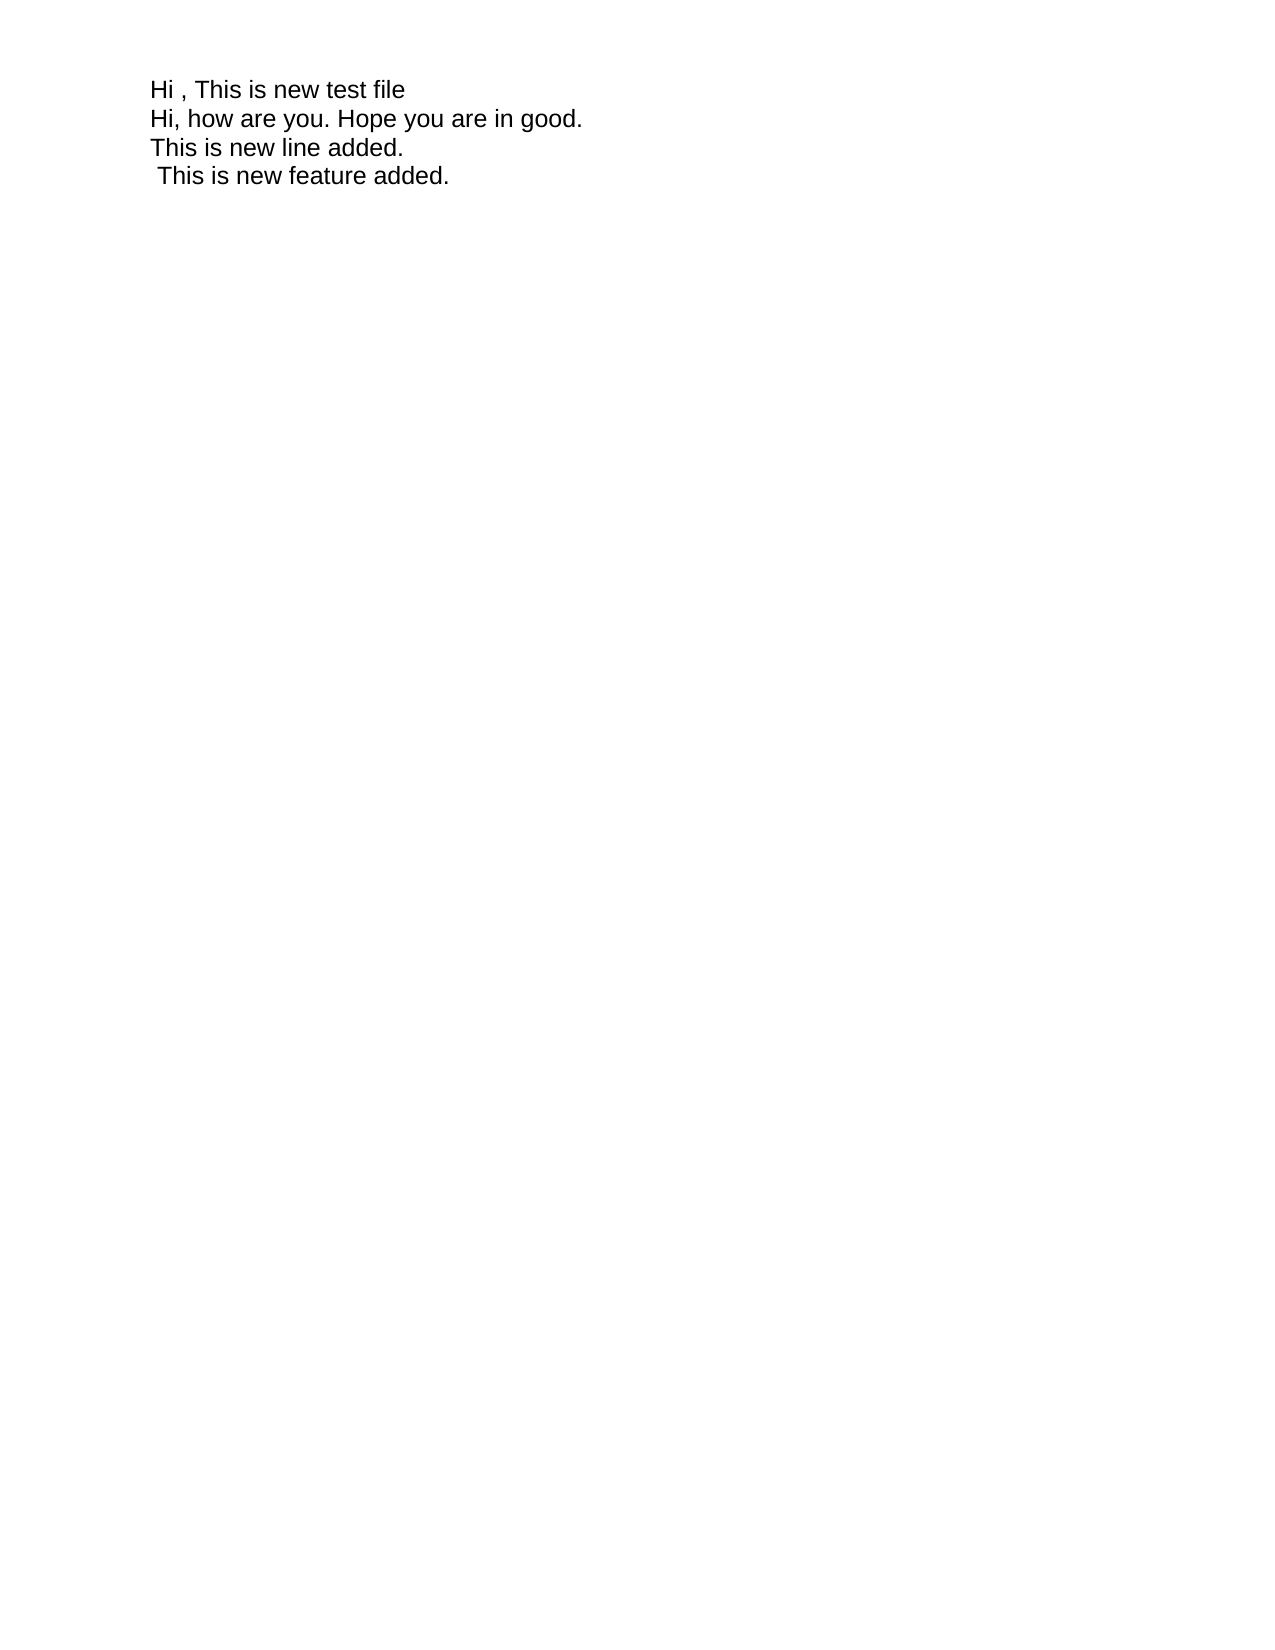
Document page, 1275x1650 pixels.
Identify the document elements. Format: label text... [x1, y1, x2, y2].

text This is new line added. [150, 132, 1125, 161]
text Hi, how are you. Hope you are in good. [150, 104, 1125, 132]
text Hi , This is new test file [150, 75, 1125, 104]
text This is new feature added. [150, 161, 1125, 190]
